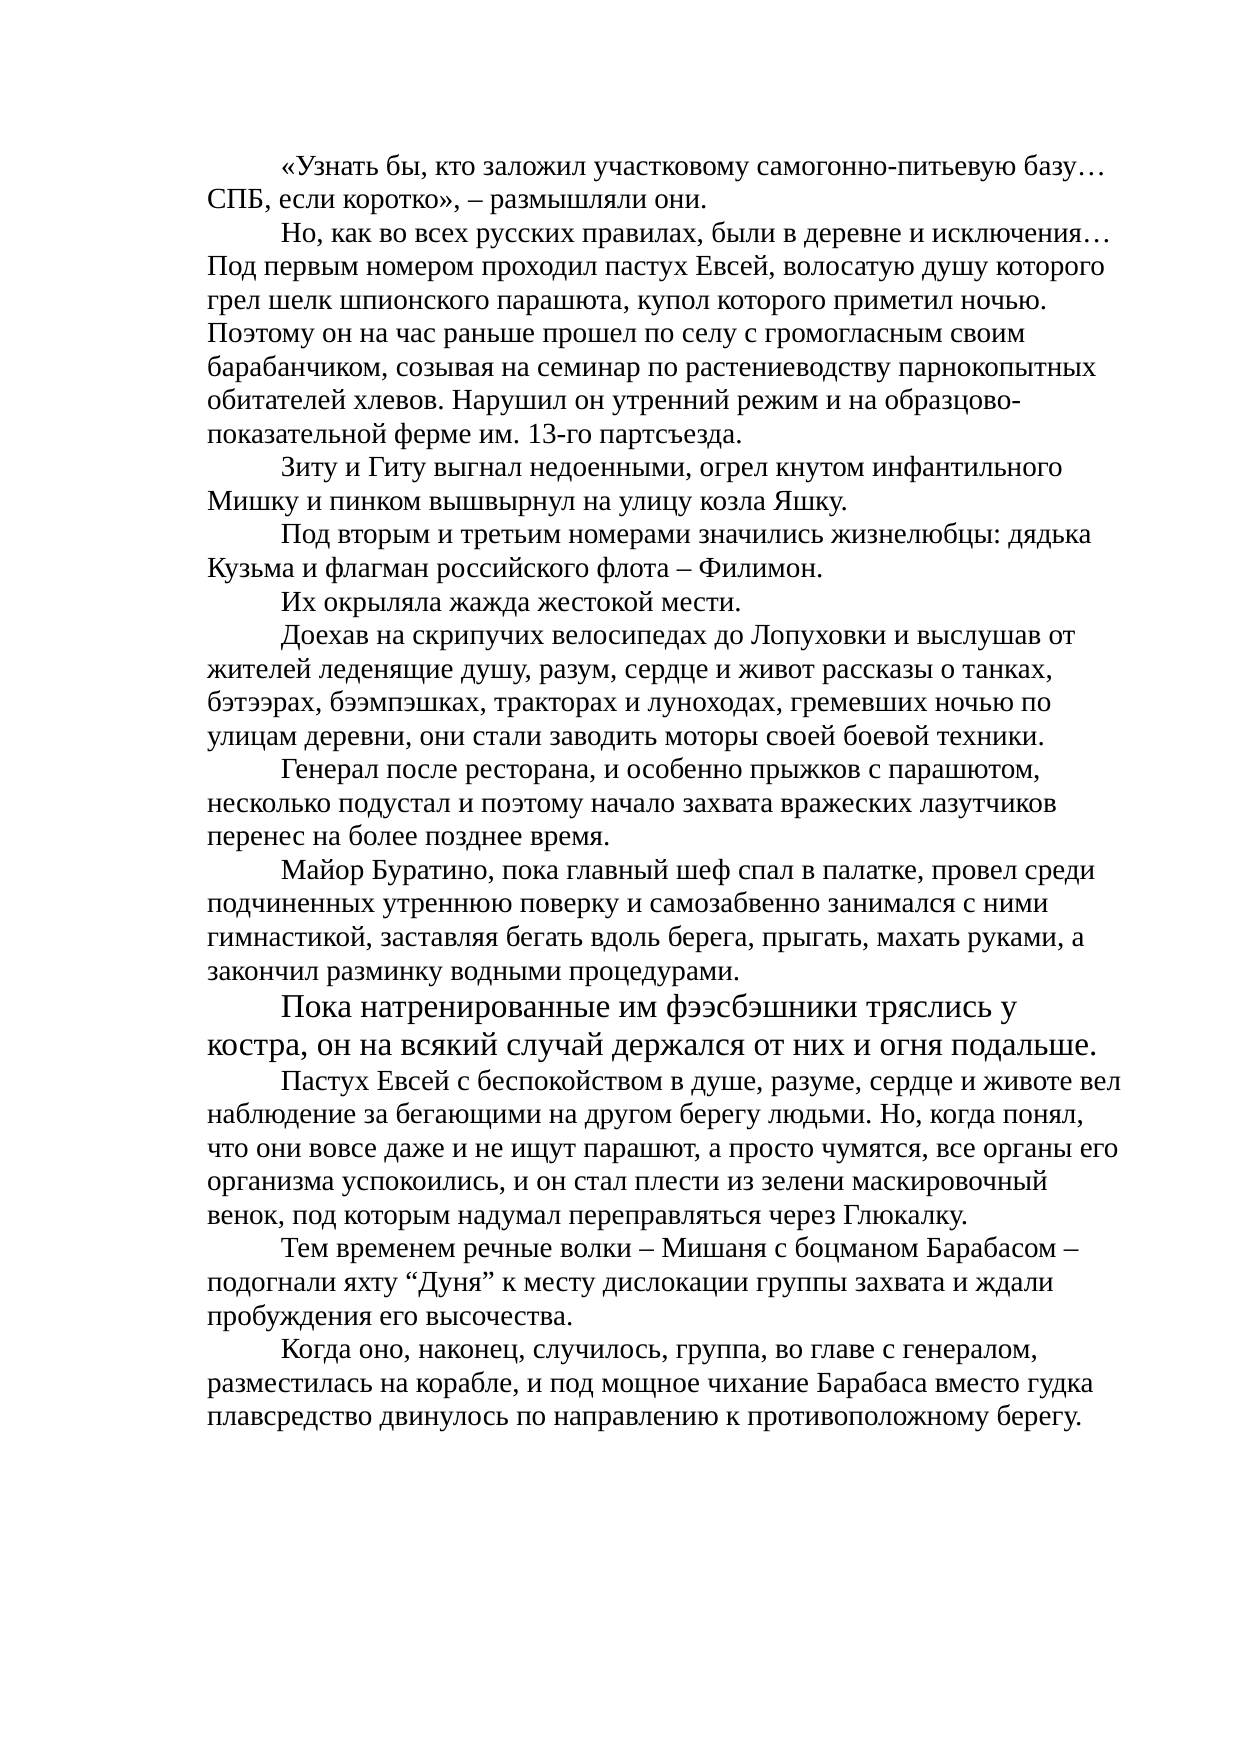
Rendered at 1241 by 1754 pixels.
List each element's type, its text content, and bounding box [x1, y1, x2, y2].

text Их окрыляла жажда жестокой мести. [207, 584, 1122, 617]
text Тем временем речные волки – Мишаня с боцманом Барабасом – подогнали яхту “Дуня” к месту дислокации группы захвата и ждали пробуждения его высочества. [207, 1231, 1122, 1331]
text Пока натренированные им фээсбэшники тряслись у костра, он на всякий случай держался от них и огня подальше. [207, 986, 1122, 1063]
text Майор Буратино, пока главный шеф спал в палатке, провел среди подчиненных утреннюю поверку и самозабвенно занимался с ними гимнастикой, заставляя бегать вдоль берега, прыгать, махать руками, а закончил разминку водными процедурами. [207, 852, 1122, 986]
text Но, как во всех русских правилах, были в деревне и исключения… Под первым номером проходил пастух Евсей, волосатую душу которого грел шелк шпионского парашюта, купол которого приметил ночью. Поэтому он на час раньше прошел по селу с громогласным своим барабанчиком, созывая на семинар по растениеводству парнокопытных обитателей хлевов. Нарушил он утренний режим и на образцово-показательной ферме им. 13-го партсъезда. [207, 215, 1122, 449]
text Доехав на скрипучих велосипедах до Лопуховки и выслушав от жителей леденящие душу, разум, сердце и живот рассказы о танках, бэтээрах, бээмпэшках, тракторах и луноходах, гремевших ночью по улицам деревни, они стали заводить моторы своей боевой техники. [207, 617, 1122, 751]
text Когда оно, наконец, случилось, группа, во главе с генералом, разместилась на корабле, и под мощное чихание Барабаса вместо гудка плавсредство двинулось по направлению к противоположному берегу. [207, 1331, 1122, 1432]
text «Узнать бы, кто заложил участковому самогонно-питьевую базу… СПБ, если коротко», – размышляли они. [207, 148, 1122, 215]
text Генерал после ресторана, и особенно прыжков с парашютом, несколько подустал и поэтому начало захвата вражеских лазутчиков перенес на более позднее время. [207, 751, 1122, 852]
text Пастух Евсей с беспокойством в душе, разуме, сердце и животе вел наблюдение за бегающими на другом берегу людьми. Но, когда понял, что они вовсе даже и не ищут парашют, а просто чумятся, все органы его организма успокоились, и он стал плести из зелени маскировочный венок, под которым надумал переправляться через Глюкалку. [207, 1063, 1122, 1231]
text Под вторым и третьим номерами значились жизнелюбцы: дядька Кузьма и флагман российского флота – Филимон. [207, 517, 1122, 584]
text Зиту и Гиту выгнал недоенными, огрел кнутом инфантильного Мишку и пинком вышвырнул на улицу козла Яшку. [207, 449, 1122, 517]
